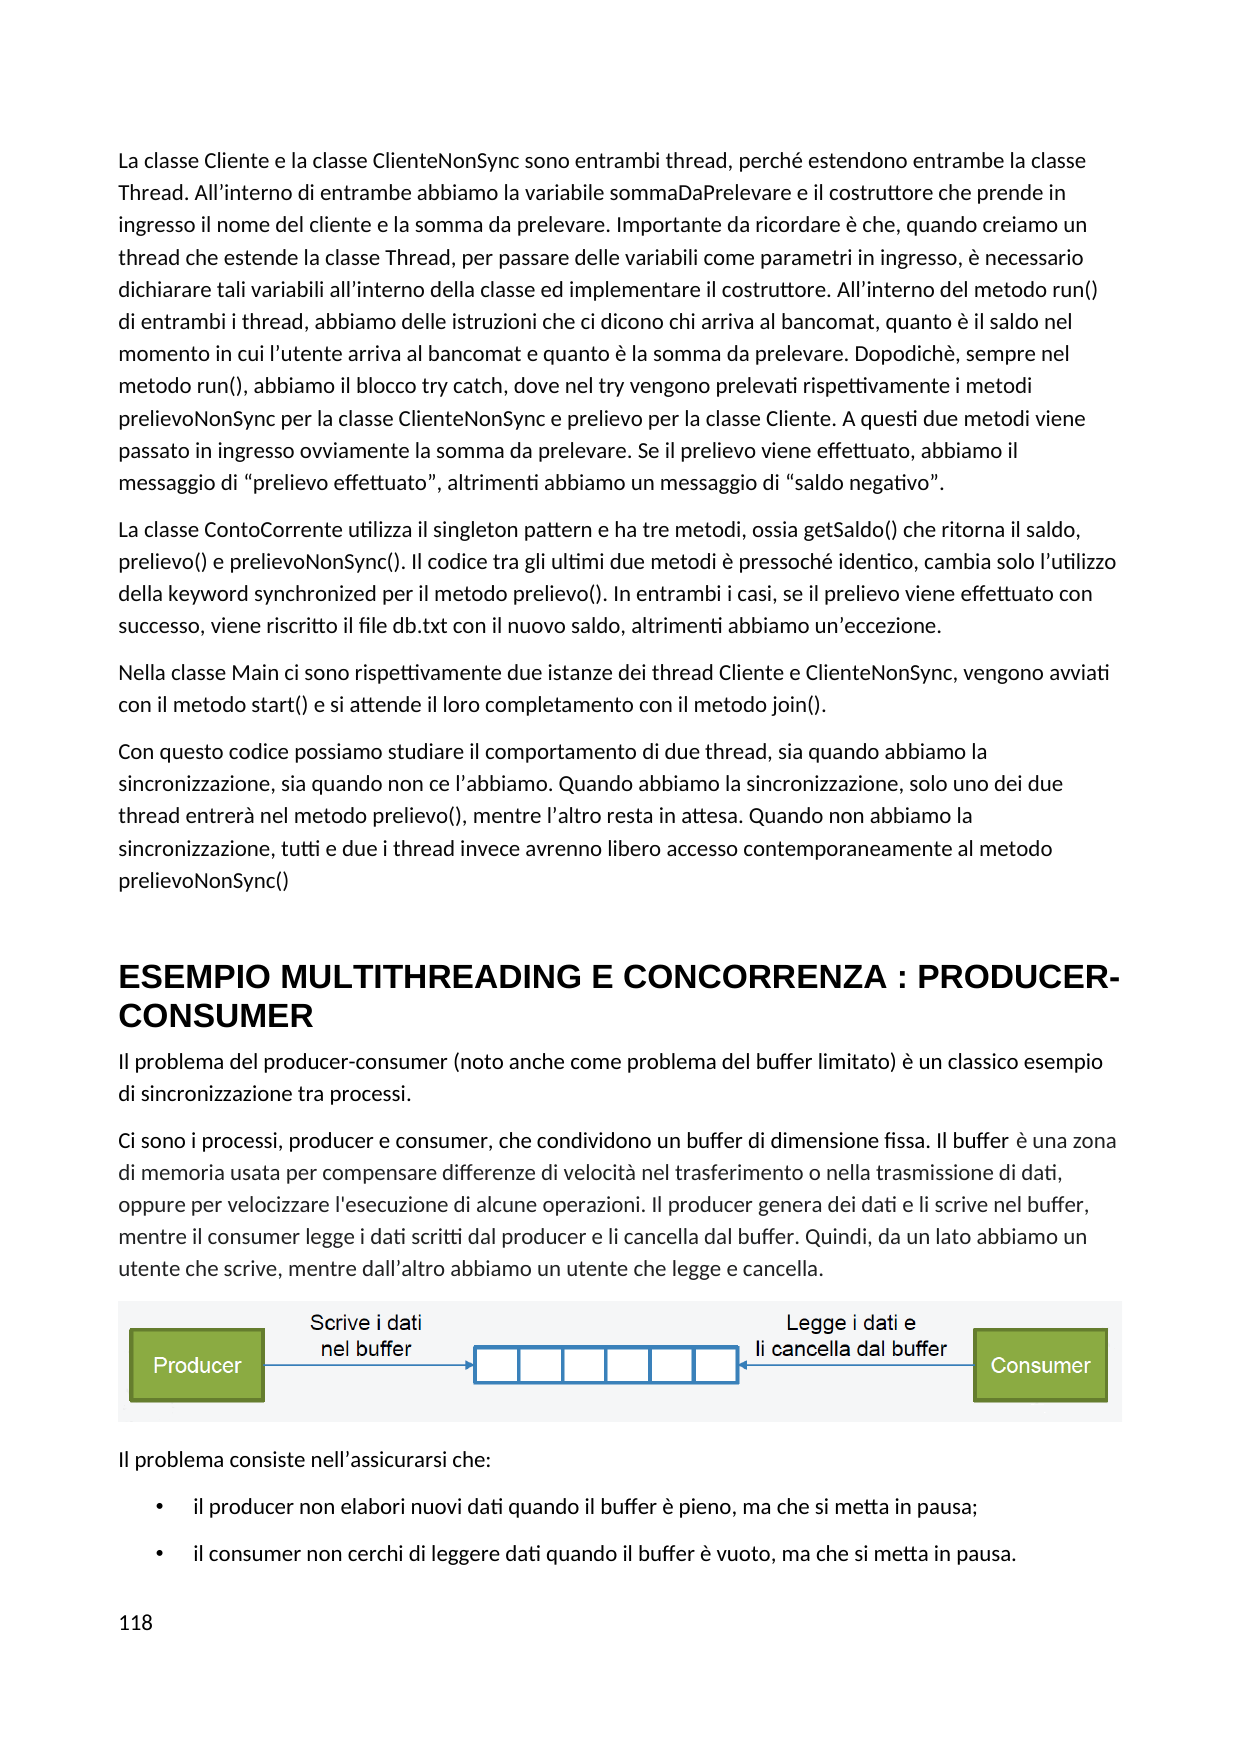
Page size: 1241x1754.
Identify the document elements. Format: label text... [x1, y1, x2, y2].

text Con questo codice possiamo studiare il comportamento di due thread, sia quando abbiamo la sincronizzazione, sia quando non ce l’abbiamo. Quando abbiamo la sincronizzazione, solo uno dei due thread entrerà nel metodo prelievo(), mentre l’altro resta in attesa. Quando non abbiamo la sincronizzazione, tutti e due i thread invece avrenno libero accesso contemporaneamente al metodo prelievoNonSync() [118, 737, 1122, 894]
text Il problema del producer-consumer (noto anche come problema del buffer limitato) è un classico esempio di sincronizzazione tra processi. [118, 1047, 1122, 1107]
picture [118, 1301, 1123, 1422]
text Il problema consiste nell’assicurarsi che: [118, 1445, 1122, 1473]
list il consumer non cerchi di leggere dati quando il buffer è vuoto, ma che si metta in pausa. [156, 1539, 1122, 1567]
subtitle ESEMPIO MULTITHREADING E CONCORRENZA : PRODUCER-CONSUMER [118, 957, 1122, 1034]
text Ci sono i processi, producer e consumer, che condividono un buffer di dimensione fissa. Il buffer è una zona di memoria usata per compensare differenze di velocità nel trasferimento o nella trasmissione di dati, oppure per velocizzare l'esecuzione di alcune operazioni. Il producer genera dei dati e li scrive nel buffer, mentre il consumer legge i dati scritti dal producer e li cancella dal buffer. Quindi, da un lato abbiamo un utente che scrive, mentre dall’altro abbiamo un utente che legge e cancella. [118, 1126, 1122, 1283]
text La classe ContoCorrente utilizza il singleton pattern e ha tre metodi, ossia getSaldo() che ritorna il saldo, prelievo() e prelievoNonSync(). Il codice tra gli ultimi due metodi è pressoché identico, cambia solo l’utilizzo della keyword synchronized per il metodo prelievo(). In entrambi i casi, se il prelievo viene effettuato con successo, viene riscritto il file db.txt con il nuovo saldo, altrimenti abbiamo un’eccezione. [118, 515, 1122, 639]
list il producer non elabori nuovi dati quando il buffer è pieno, ma che si metta in pausa; [156, 1492, 1122, 1520]
text La classe Cliente e la classe ClienteNonSync sono entrambi thread, perché estendono entrambe la classe Thread. All’interno di entrambe abbiamo la variabile sommaDaPrelevare e il costruttore che prende in ingresso il nome del cliente e la somma da prelevare. Importante da ricordare è che, quando creiamo un thread che estende la classe Thread, per passare delle variabili come parametri in ingresso, è necessario dichiarare tali variabili all’interno della classe ed implementare il costruttore. All’interno del metodo run() di entrambi i thread, abbiamo delle istruzioni che ci dicono chi arriva al bancomat, quanto è il saldo nel momento in cui l’utente arriva al bancomat e quanto è la somma da prelevare. Dopodichè, sempre nel metodo run(), abbiamo il blocco try catch, dove nel try vengono prelevati rispettivamente i metodi prelievoNonSync per la classe ClienteNonSync e prelievo per la classe Cliente. A questi due metodi viene passato in ingresso ovviamente la somma da prelevare. Se il prelievo viene effettuato, abbiamo il messaggio di “prelievo effettuato”, altrimenti abbiamo un messaggio di “saldo negativo”. [118, 146, 1122, 496]
text Nella classe Main ci sono rispettivamente due istanze dei thread Cliente e ClienteNonSync, vengono avviati con il metodo start() e si attende il loro completamento con il metodo join(). [118, 658, 1122, 718]
